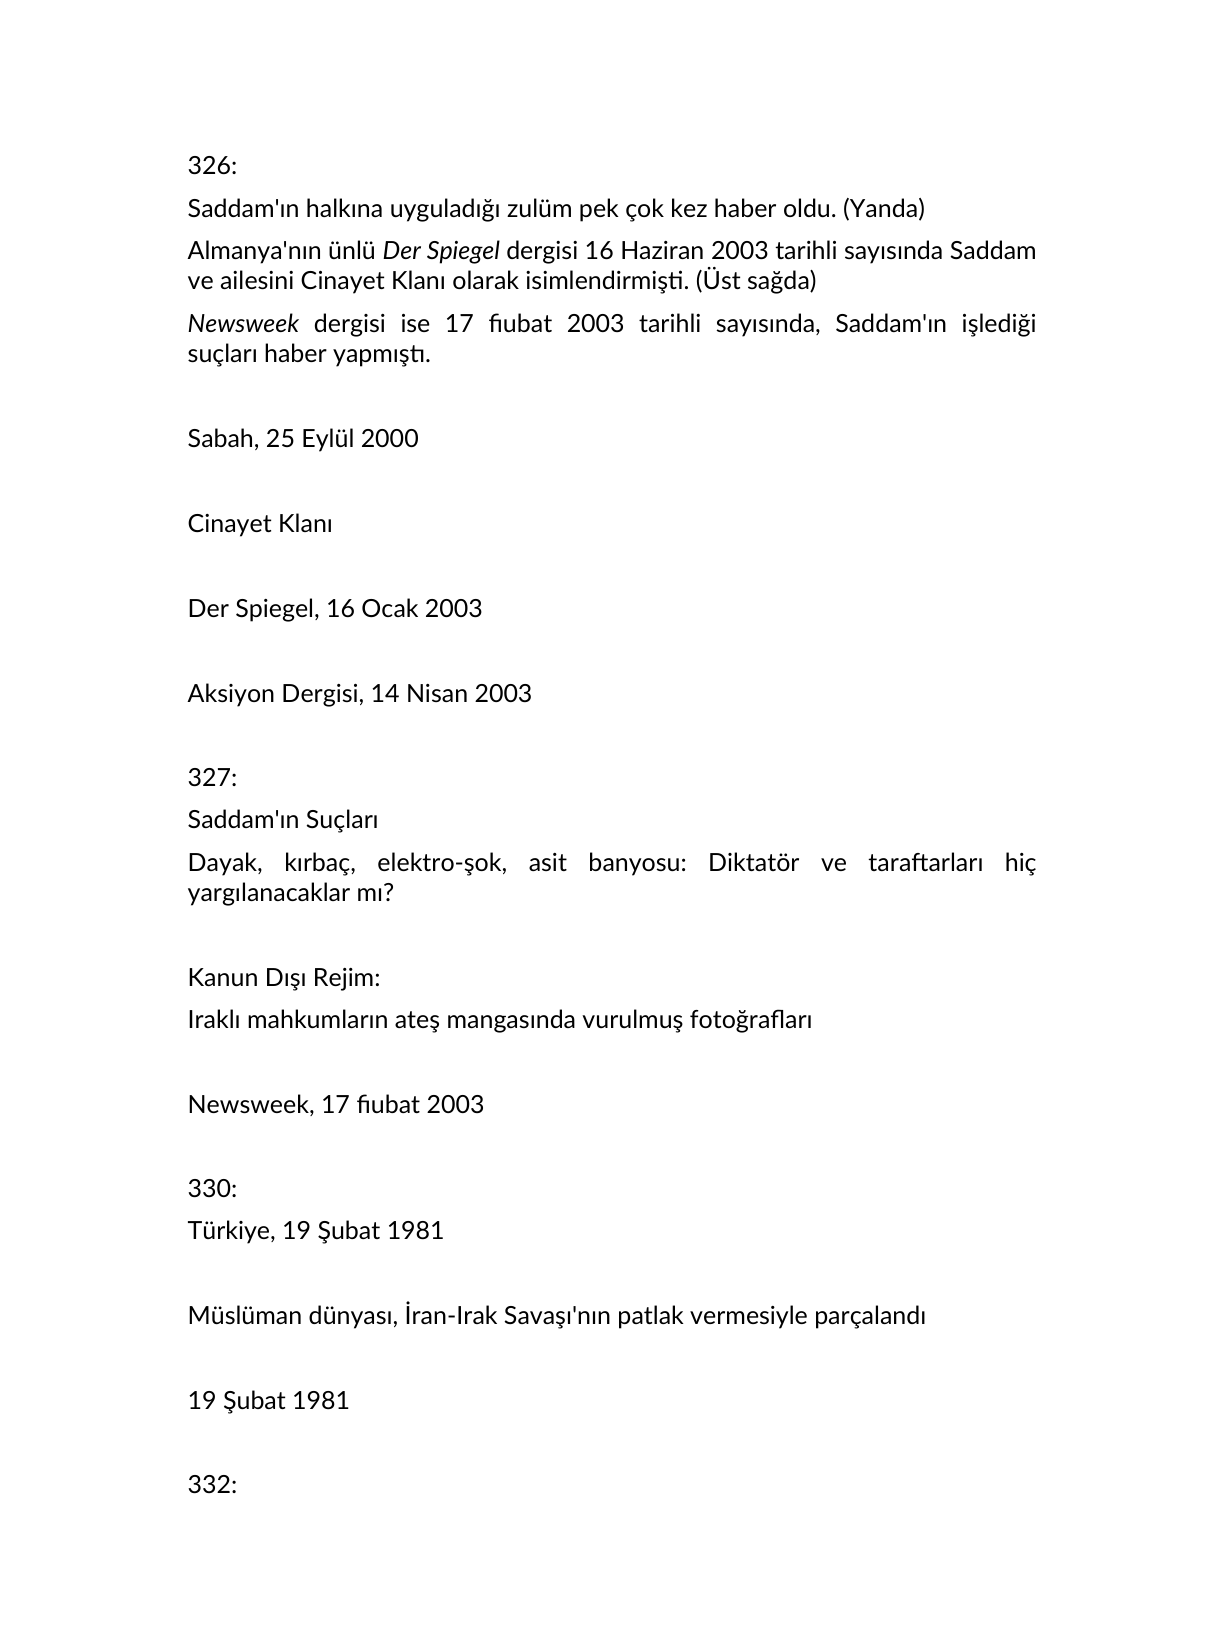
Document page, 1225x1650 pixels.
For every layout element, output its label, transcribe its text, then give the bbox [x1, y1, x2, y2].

text Newsweek, 17 ﬁubat 2003 [187, 1089, 1037, 1119]
text Dayak, kırbaç, elektro-şok, asit banyosu: Diktatör ve taraftarları hiç yargılanacaklar mı? [187, 846, 1037, 906]
text Saddam'ın halkına uyguladığı zulüm pek çok kez haber oldu. (Yanda) [187, 192, 1037, 222]
text Cinayet Klanı [187, 507, 1037, 537]
text Türkiye, 19 Şubat 1981 [187, 1215, 1037, 1245]
text 326: [187, 150, 1037, 180]
text Müslüman dünyası, İran-Irak Savaşı'nın patlak vermesiyle parçalandı [187, 1300, 1037, 1330]
text Newsweek dergisi ise 17 ﬁubat 2003 tarihli sayısında, Saddam'ın işlediği suçları haber yapmıştı. [187, 307, 1037, 367]
text Kanun Dışı Rejim: [187, 961, 1037, 991]
text Iraklı mahkumların ateş mangasında vurulmuş fotoğrafları [187, 1004, 1037, 1034]
text 332: [187, 1469, 1037, 1499]
text 327: [187, 761, 1037, 791]
text Almanya'nın ünlü Der Spiegel dergisi 16 Haziran 2003 tarihli sayısında Saddam ve ailesini Cinayet Klanı olarak isimlendirmişti. (Üst sağda) [187, 235, 1037, 295]
text Sabah, 25 Eylül 2000 [187, 422, 1037, 452]
text Saddam'ın Suçları [187, 804, 1037, 834]
text 19 Şubat 1981 [187, 1385, 1037, 1415]
text Aksiyon Dergisi, 14 Nisan 2003 [187, 677, 1037, 707]
text 330: [187, 1172, 1037, 1202]
text Der Spiegel, 16 Ocak 2003 [187, 592, 1037, 622]
